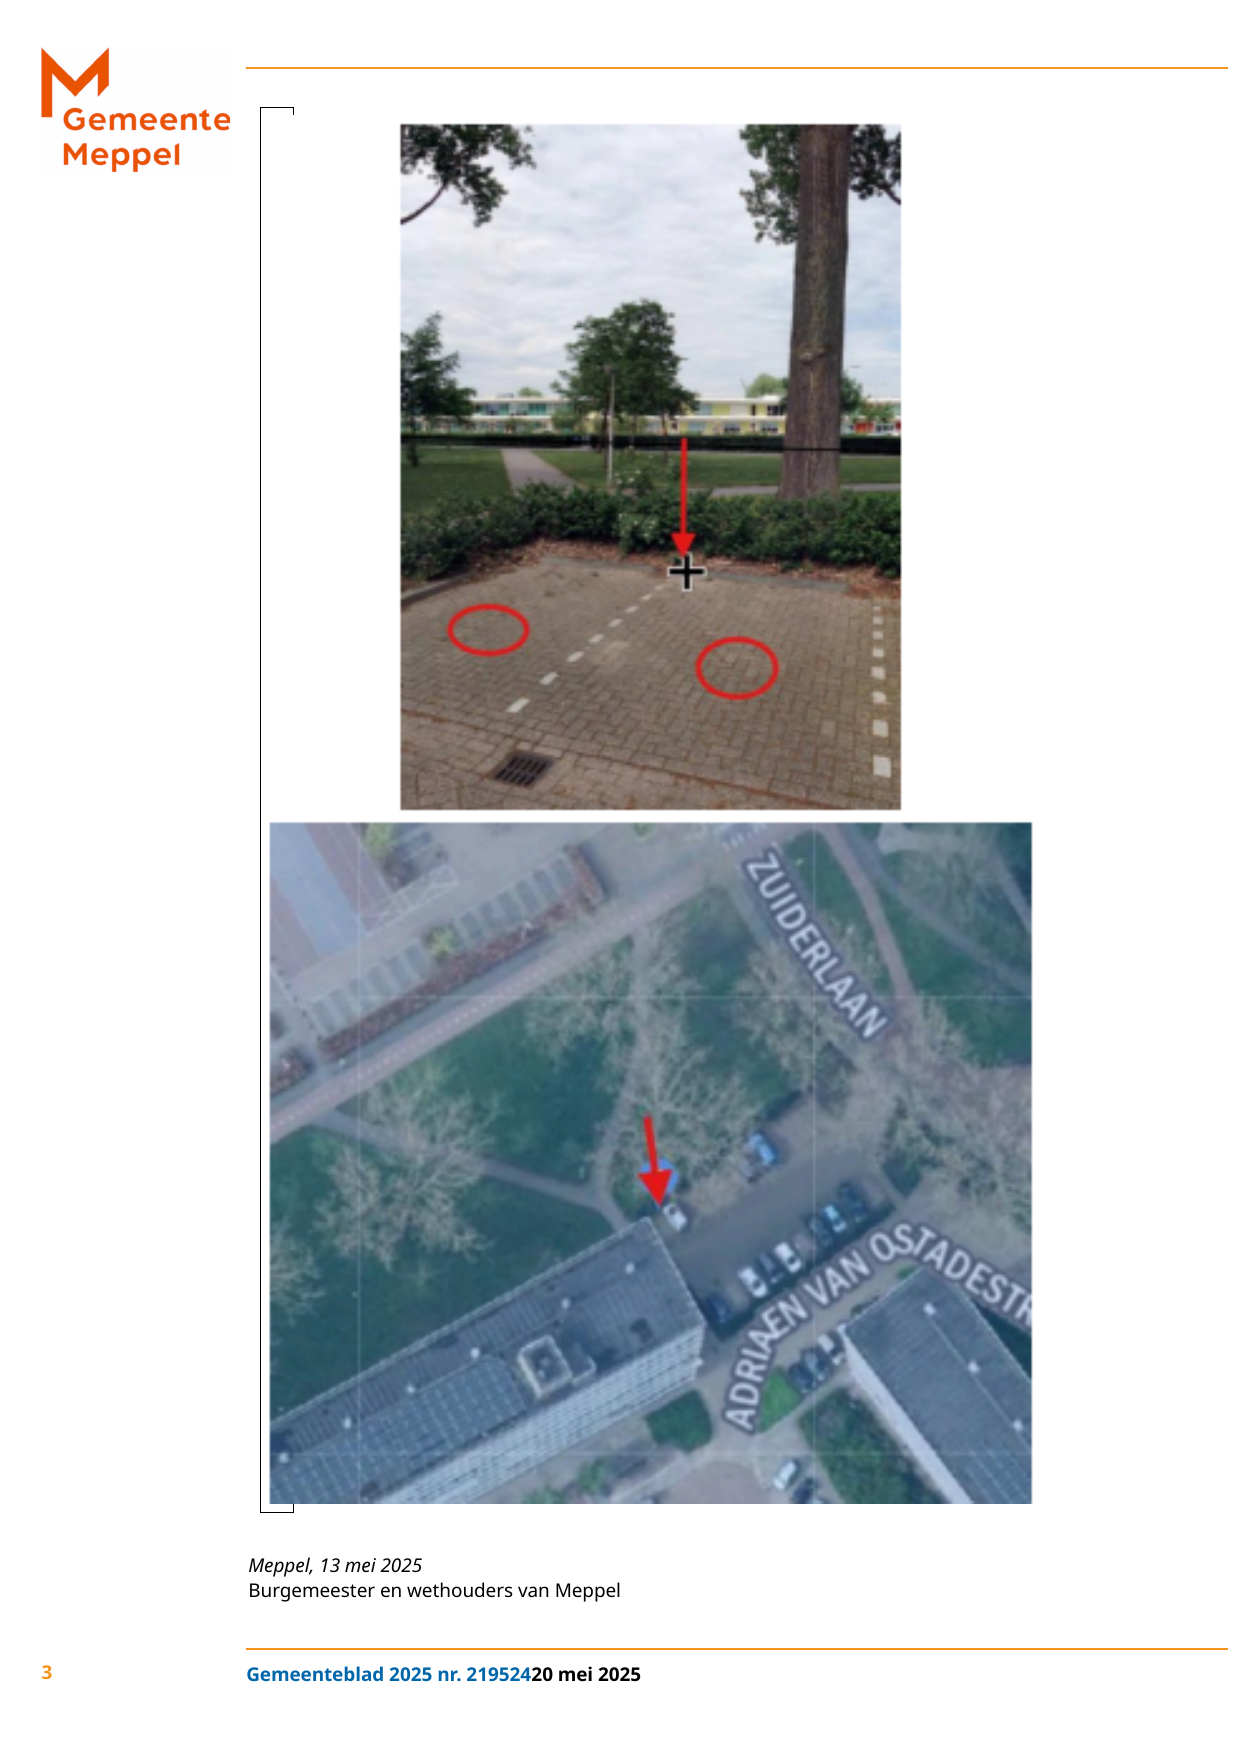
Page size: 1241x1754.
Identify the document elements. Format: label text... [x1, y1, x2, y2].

picture [41, 47, 231, 172]
picture [268, 115, 1035, 1504]
text Burgemeester en wethouders van Meppel [248, 1578, 1152, 1603]
text Meppel, 13 mei 2025 [248, 1552, 1152, 1578]
